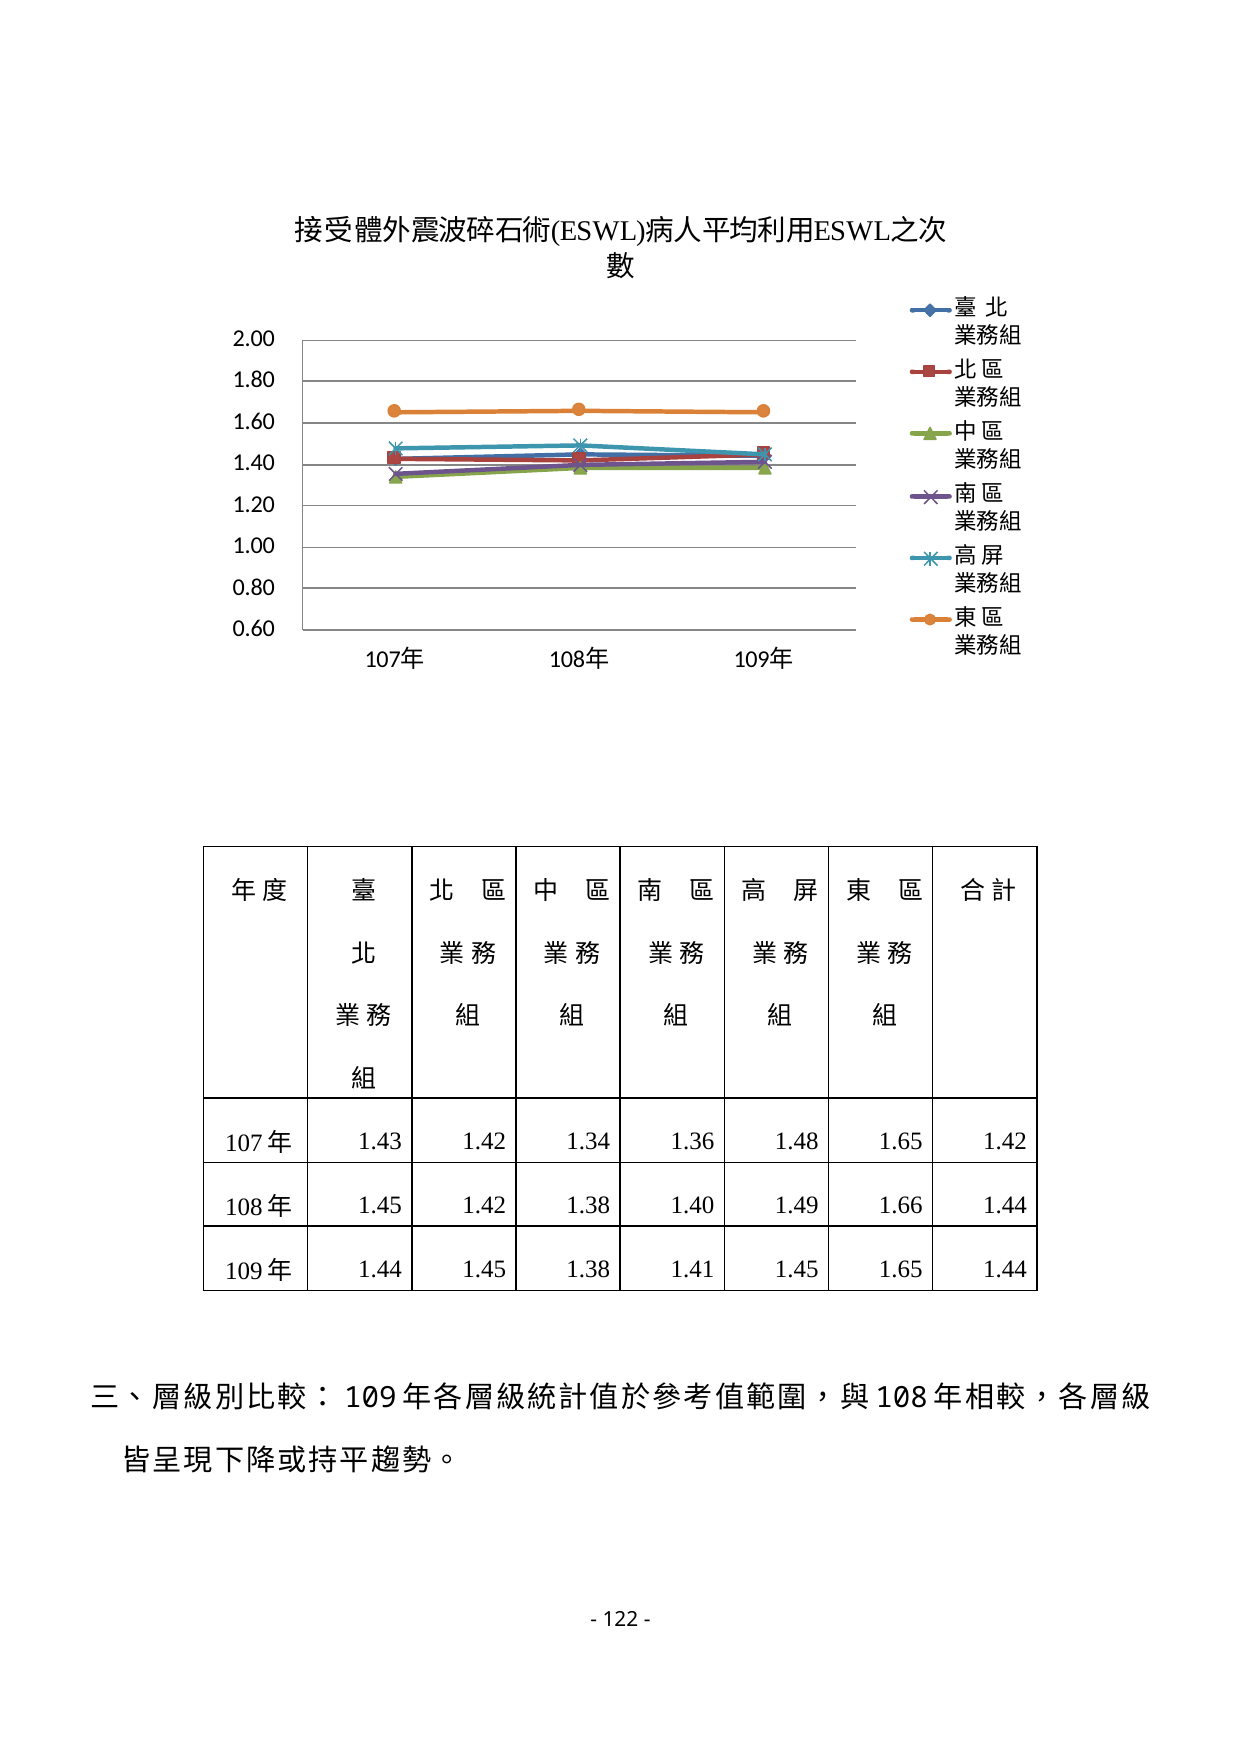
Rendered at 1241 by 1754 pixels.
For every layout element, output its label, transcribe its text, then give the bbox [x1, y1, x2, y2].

table_header 中 區 業務組 [517, 847, 619, 1097]
table_cell 1.42 [413, 1099, 515, 1161]
table_header 臺 北 業務組 [308, 847, 411, 1097]
table_cell 1.44 [933, 1227, 1036, 1289]
table_cell 1.65 [829, 1227, 932, 1289]
table_cell 107年 [204, 1099, 307, 1161]
table_header 高 屏 業務組 [725, 847, 828, 1097]
table_cell 1.34 [517, 1099, 619, 1161]
table_cell 1.45 [308, 1163, 411, 1225]
table_header 合計 [933, 847, 1036, 1097]
table_cell 1.38 [517, 1163, 619, 1225]
table_cell 1.66 [829, 1163, 932, 1225]
table_cell 1.45 [413, 1227, 515, 1289]
table_cell 1.42 [413, 1163, 515, 1225]
table_cell 1.38 [517, 1227, 619, 1289]
table_cell 1.40 [621, 1163, 724, 1225]
table_cell 1.42 [933, 1099, 1036, 1161]
text 三、層級別比較：109年各層級統計值於參考值範圍，與108年相較，各層級皆呈現下降或持平趨勢。 [89, 1353, 1151, 1478]
table_cell 1.43 [308, 1099, 411, 1161]
table_cell 109年 [204, 1227, 307, 1289]
table_cell 1.65 [829, 1099, 932, 1161]
table_header 東 區 業務組 [829, 847, 932, 1097]
table_cell 1.48 [725, 1099, 828, 1161]
table_cell 1.44 [308, 1227, 411, 1289]
table_cell 1.45 [725, 1227, 828, 1289]
table_cell 1.36 [621, 1099, 724, 1161]
table_cell 1.44 [933, 1163, 1036, 1225]
table_header 年度 [204, 847, 307, 1097]
table_header 北 區 業務組 [413, 847, 515, 1097]
table_cell 108年 [204, 1163, 307, 1225]
table_cell 1.41 [621, 1227, 724, 1289]
table_header 南 區 業務組 [621, 847, 724, 1097]
table_cell 1.49 [725, 1163, 828, 1225]
